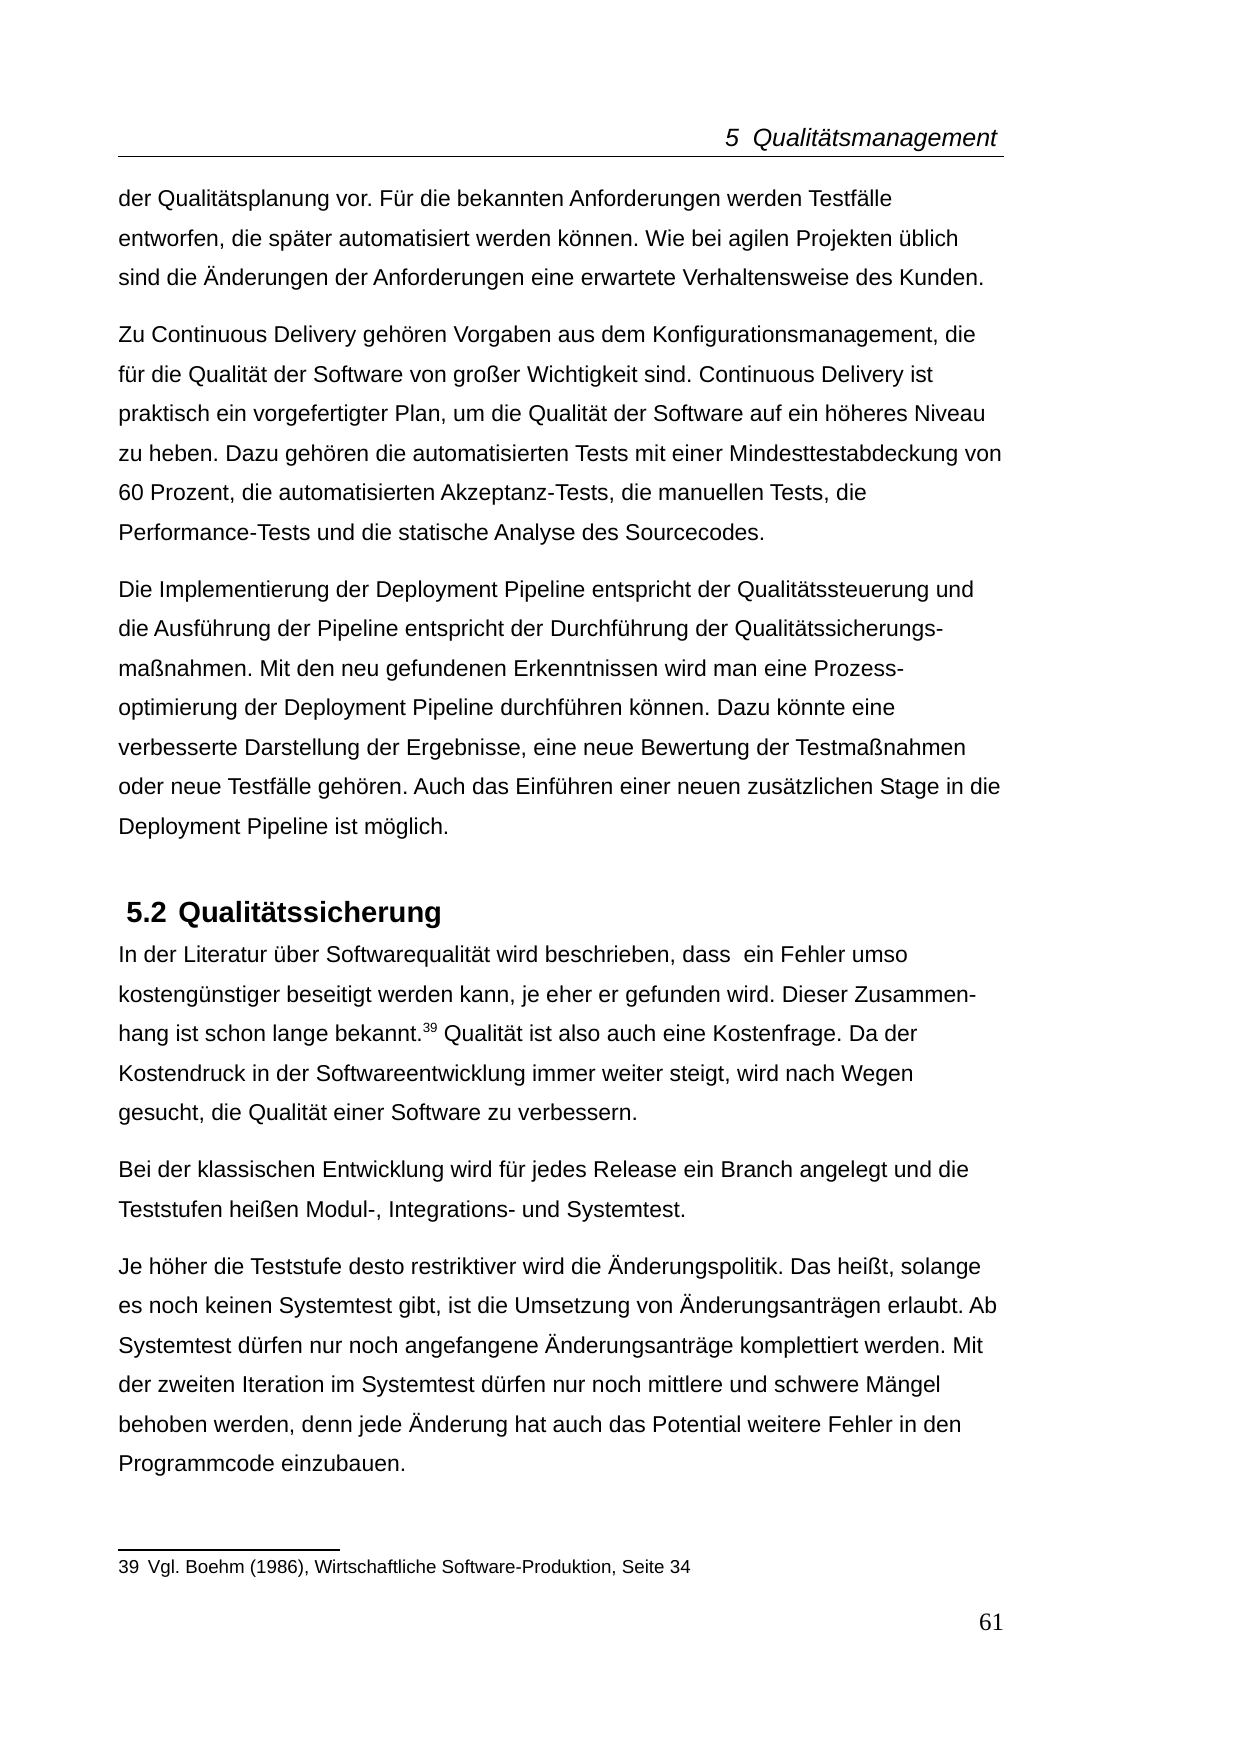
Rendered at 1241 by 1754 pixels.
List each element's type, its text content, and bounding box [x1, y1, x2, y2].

subtitle Qualitätssicherung [118, 895, 1004, 928]
text Je höher die Teststufe desto restriktiver wird die Änderungspolitik. Das heißt, solange es noch keinen Systemtest gibt, ist die Umsetzung von Änderungsanträgen erlaubt. Ab Systemtest dürfen nur noch angefangene Änderungsanträge komplettiert werden. Mit der zweiten Iteration im Systemtest dürfen nur noch mittlere und schwere Mängel behoben werden, denn jede Änderung hat auch das Potential weitere Fehler in den Programmcode einzubauen. [118, 1253, 1004, 1477]
text Zu Continuous Delivery gehören Vorgaben aus dem Konfigurationsmanagement, die für die Qualität der Software von großer Wichtigkeit sind. Continuous Delivery ist praktisch ein vorgefertigter Plan, um die Qualität der Software auf ein höheres Niveau zu heben. Dazu gehören die automatisierten Tests mit einer Mindesttestabdeckung von 60 Prozent, die automatisierten Akzeptanz-Tests, die manuellen Tests, die Performance-Tests und die statische Analyse des Sourcecodes. [118, 321, 1004, 545]
text Die Implementierung der Deployment Pipeline entspricht der Qualitätssteuerung und die Ausführung der Pipeline entspricht der Durchführung der Qualitätssicherungs-maßnahmen. Mit den neu gefundenen Erkenntnissen wird man eine Prozess-optimierung der Deployment Pipeline durchführen können. Dazu könnte eine verbesserte Darstellung der Ergebnisse, eine neue Bewertung der Testmaßnahmen oder neue Testfälle gehören. Auch das Einführen einer neuen zusätzlichen Stage in die Deployment Pipeline ist möglich. [118, 576, 1004, 839]
text Vgl. Boehm (1986), Wirtschaftliche Software-Produktion, Seite 34 [118, 1556, 1004, 1578]
text Bei der klassischen Entwicklung wird für jedes Release ein Branch angelegt und die Teststufen heißen Modul-, Integrations- und Systemtest. [118, 1156, 1004, 1222]
text der Qualitätsplanung vor. Für die bekannten Anforderungen werden Testfälle entworfen, die später automatisiert werden können. Wie bei agilen Projekten üblich sind die Änderungen der Anforderungen eine erwartete Verhaltensweise des Kunden. [118, 185, 1004, 291]
text In der Literatur über Softwarequalität wird beschrieben, dass ein Fehler umso kostengünstiger beseitigt werden kann, je eher er gefunden wird. Dieser Zusammen-hang ist schon lange bekannt. Qualität ist also auch eine Kostenfrage. Da der Kostendruck in der Softwareentwicklung immer weiter steigt, wird nach Wegen gesucht, die Qualität einer Software zu verbessern. [118, 941, 1004, 1125]
